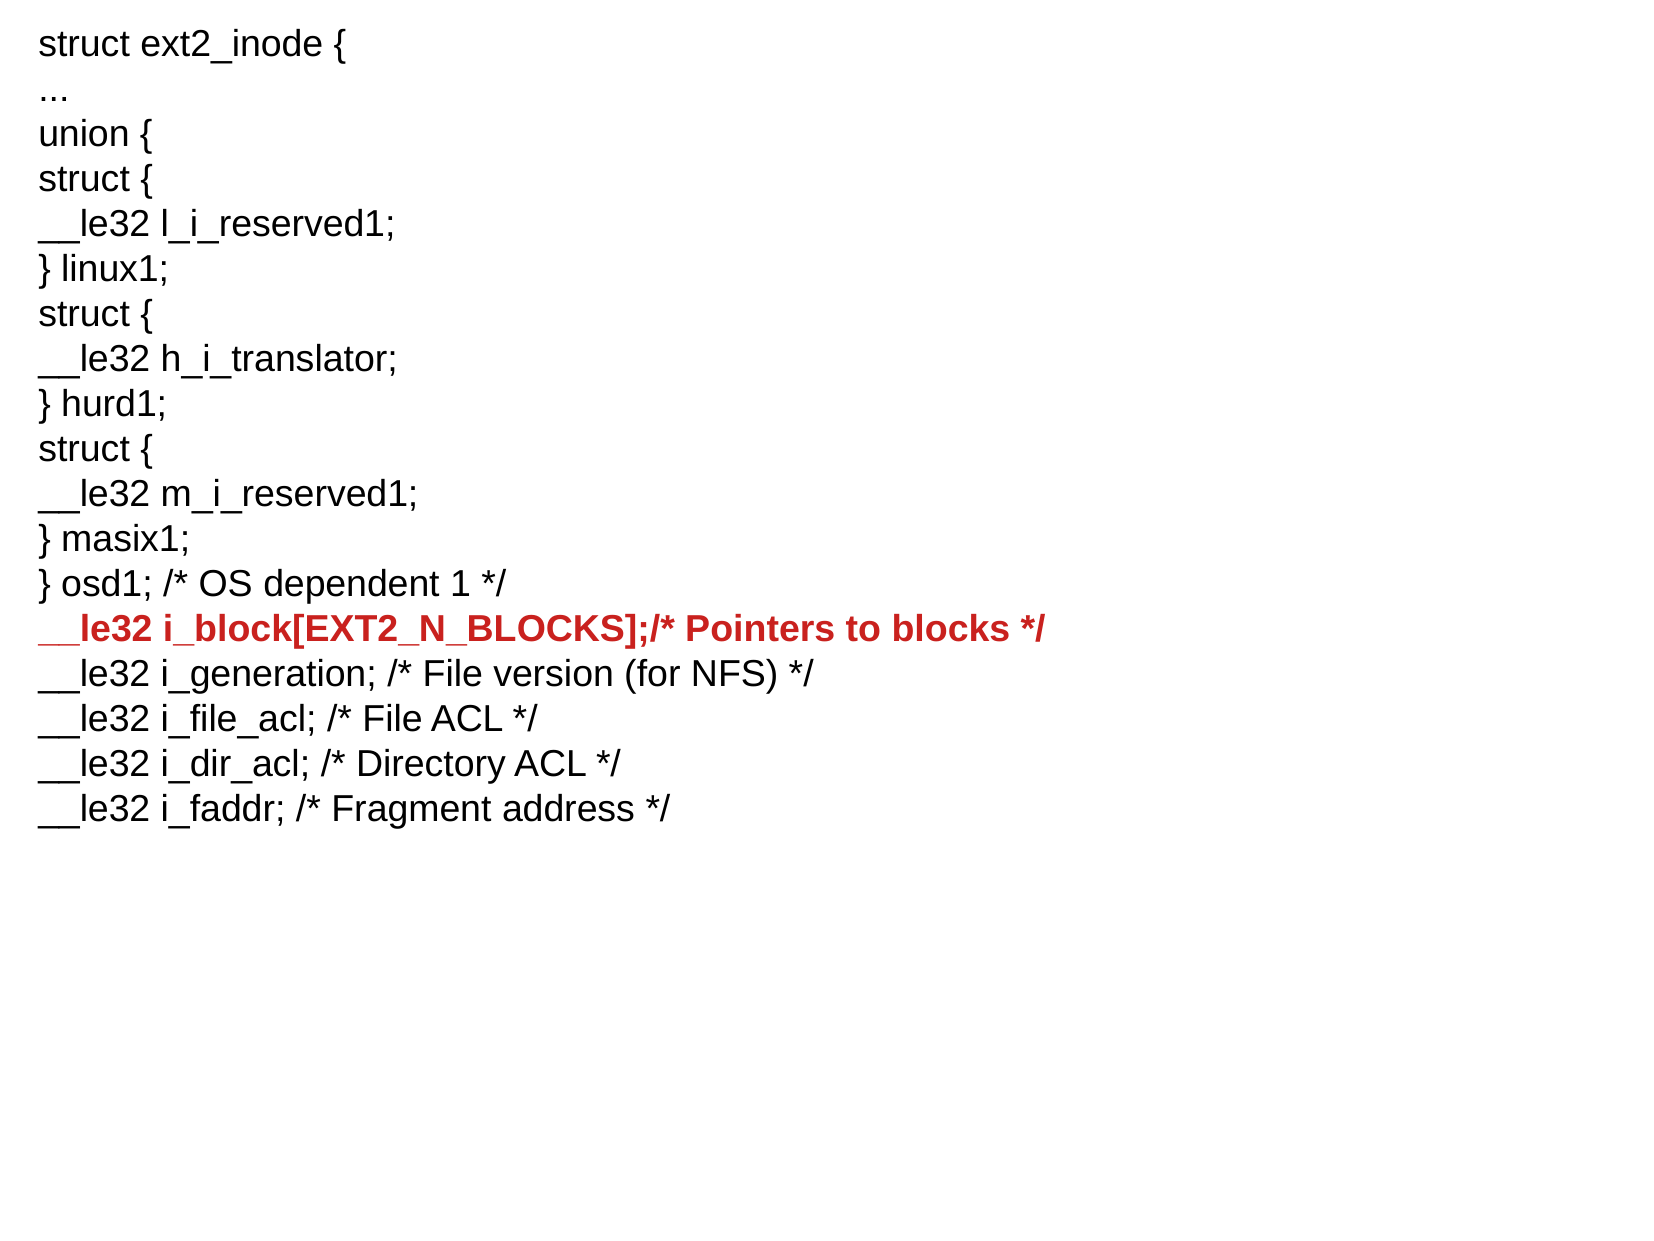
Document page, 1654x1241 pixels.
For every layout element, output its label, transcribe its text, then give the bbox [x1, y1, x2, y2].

text_box struct ext2_inode { ... union { struct { __le32 l_i_reserved1; } linux1; struct { __le32 h_i_translator; } hurd1; struct { __le32 m_i_reserved1; } masix1; } osd1; /* OS dependent 1 */ __le32 i_block[EXT2_N_BLOCKS];/* Pointers to blocks */ __le32 i_generation; /* File version (for NFS) */ __le32 i_file_acl; /* File ACL */ __le32 i_dir_acl; /* Directory ACL */ __le32 i_faddr; /* Fragment address */ [23, 11, 1501, 993]
